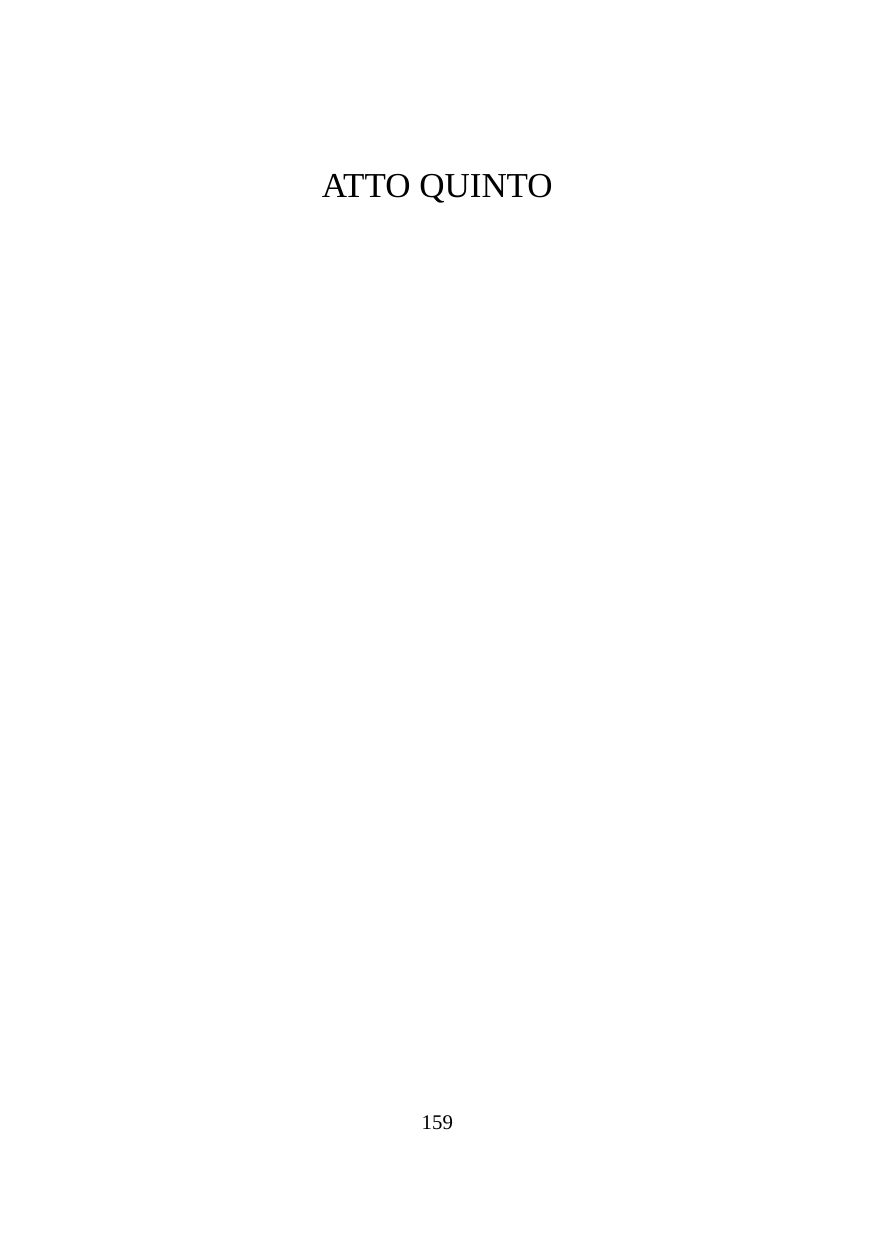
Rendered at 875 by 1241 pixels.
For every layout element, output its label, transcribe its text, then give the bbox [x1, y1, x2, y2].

subtitle ATTO QUINTO [106, 165, 768, 206]
